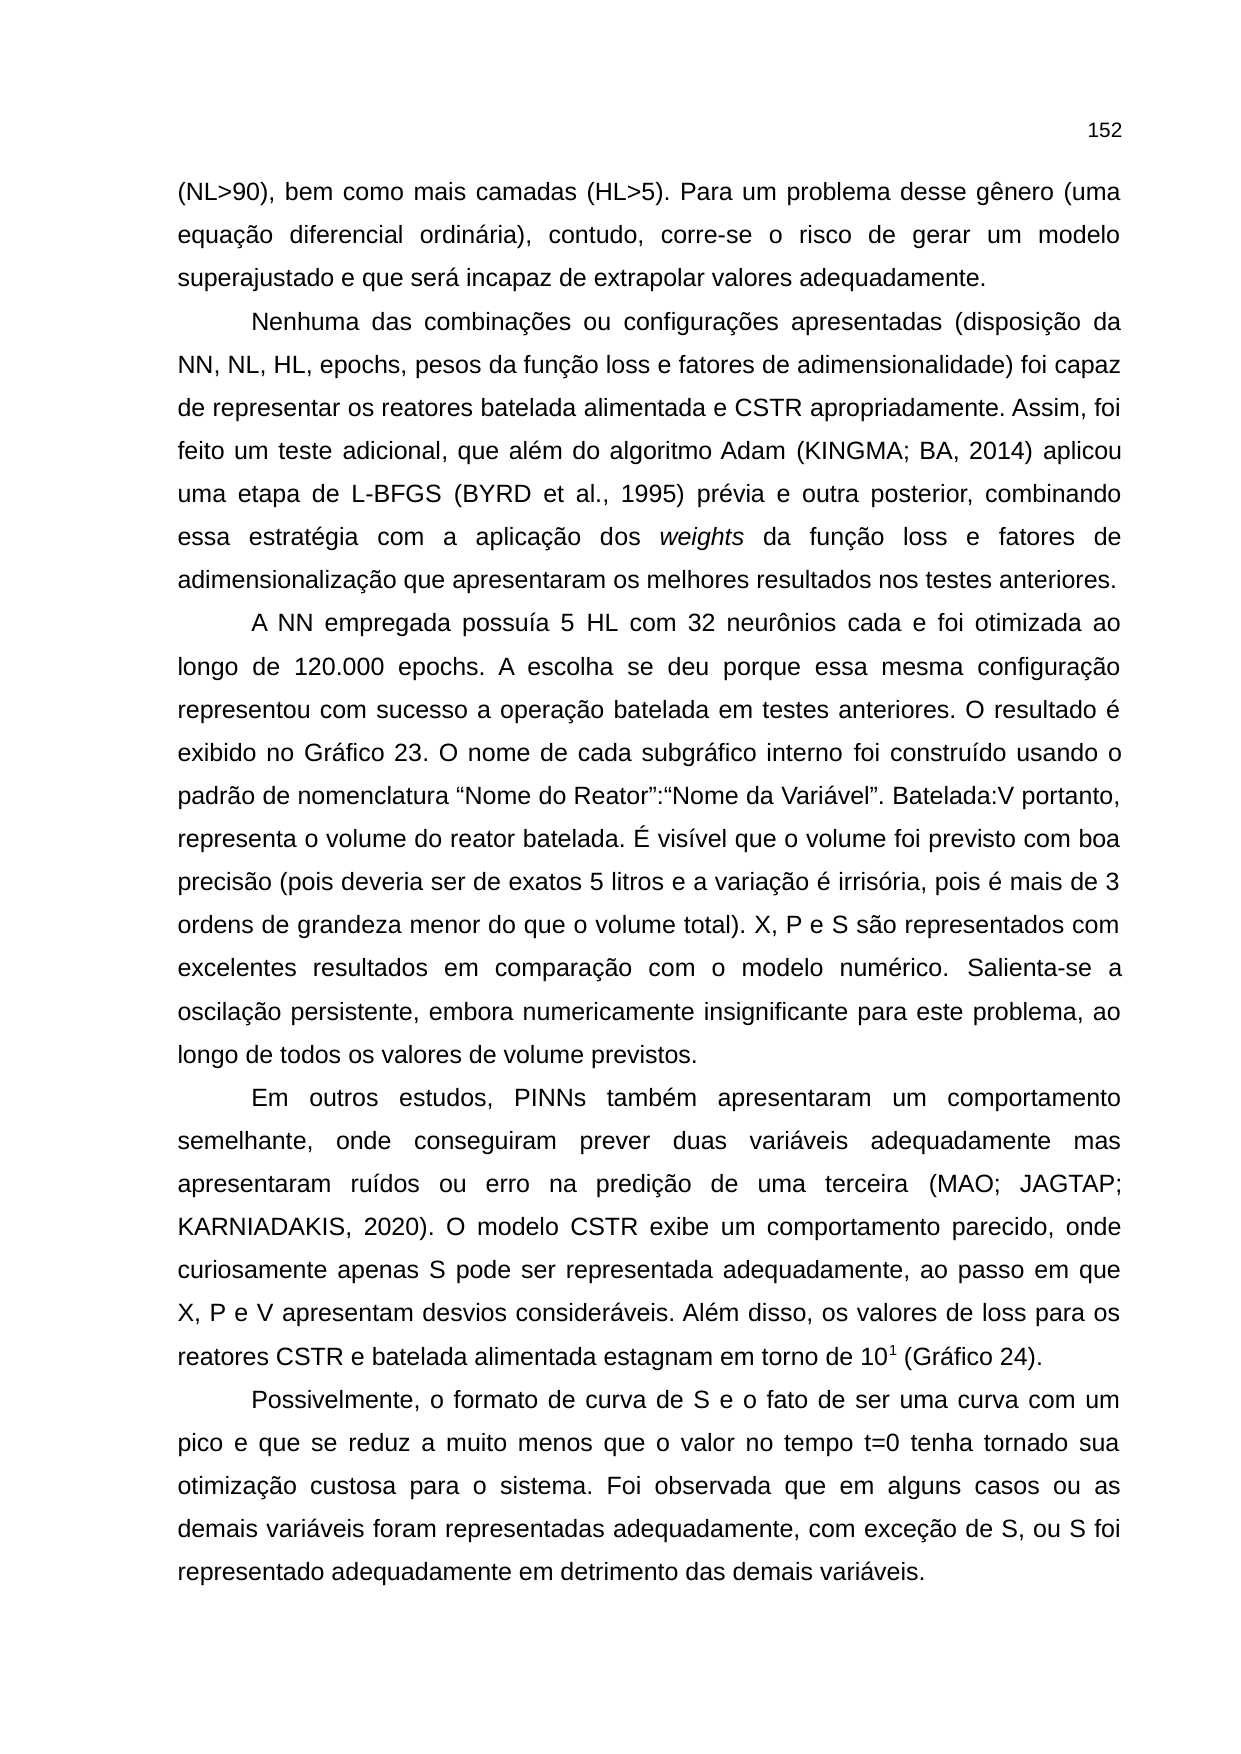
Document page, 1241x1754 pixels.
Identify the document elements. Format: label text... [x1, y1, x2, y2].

text Em outros estudos, PINNs também apresentaram um comportamento semelhante, onde conseguiram prever duas variáveis adequadamente mas apresentaram ruídos ou erro na predição de uma terceira (MAO; JAGTAP; KARNIADAKIS, 2020). O modelo CSTR exibe um comportamento parecido, onde curiosamente apenas S pode ser representada adequadamente, ao passo em que X, P e V apresentam desvios consideráveis. Além disso, os valores de loss para os reatores CSTR e batelada alimentada estagnam em torno de 101 (Gráfico 24). [177, 1083, 1122, 1370]
text Possivelmente, o formato de curva de S e o fato de ser uma curva com um pico e que se reduz a muito menos que o valor no tempo t=0 tenha tornado sua otimização custosa para o sistema. Foi observada que em alguns casos ou as demais variáveis foram representadas adequadamente, com exceção de S, ou S foi representado adequadamente em detrimento das demais variáveis. [177, 1384, 1122, 1586]
text A NN empregada possuía 5 HL com 32 neurônios cada e foi otimizada ao longo de 120.000 epochs. A escolha se deu porque essa mesma configuração representou com sucesso a operação batelada em testes anteriores. O resultado é exibido no Gráfico 23. O nome de cada subgráfico interno foi construído usando o padrão de nomenclatura “Nome do Reator”:“Nome da Variável”. Batelada:V portanto, representa o volume do reator batelada. É visível que o volume foi previsto com boa precisão (pois deveria ser de exatos 5 litros e a variação é irrisória, pois é mais de 3 ordens de grandeza menor do que o volume total). X, P e S são representados com excelentes resultados em comparação com o modelo numérico. Salienta-se a oscilação persistente, embora numericamente insignificante para este problema, ao longo de todos os valores de volume previstos. [177, 608, 1122, 1068]
text (NL>90), bem como mais camadas (HL>5). Para um problema desse gênero (uma equação diferencial ordinária), contudo, corre-se o risco de gerar um modelo superajustado e que será incapaz de extrapolar valores adequadamente. [177, 177, 1122, 292]
text Nenhuma das combinações ou configurações apresentadas (disposição da NN, NL, HL, epochs, pesos da função loss e fatores de adimensionalidade) foi capaz de representar os reatores batelada alimentada e CSTR apropriadamente. Assim, foi feito um teste adicional, que além do algoritmo Adam (KINGMA; BA, 2014) aplicou uma etapa de L-BFGS (BYRD et al., 1995) prévia e outra posterior, combinando essa estratégia com a aplicação dos weights da função loss e fatores de adimensionalização que apresentaram os melhores resultados nos testes anteriores. [177, 306, 1122, 594]
